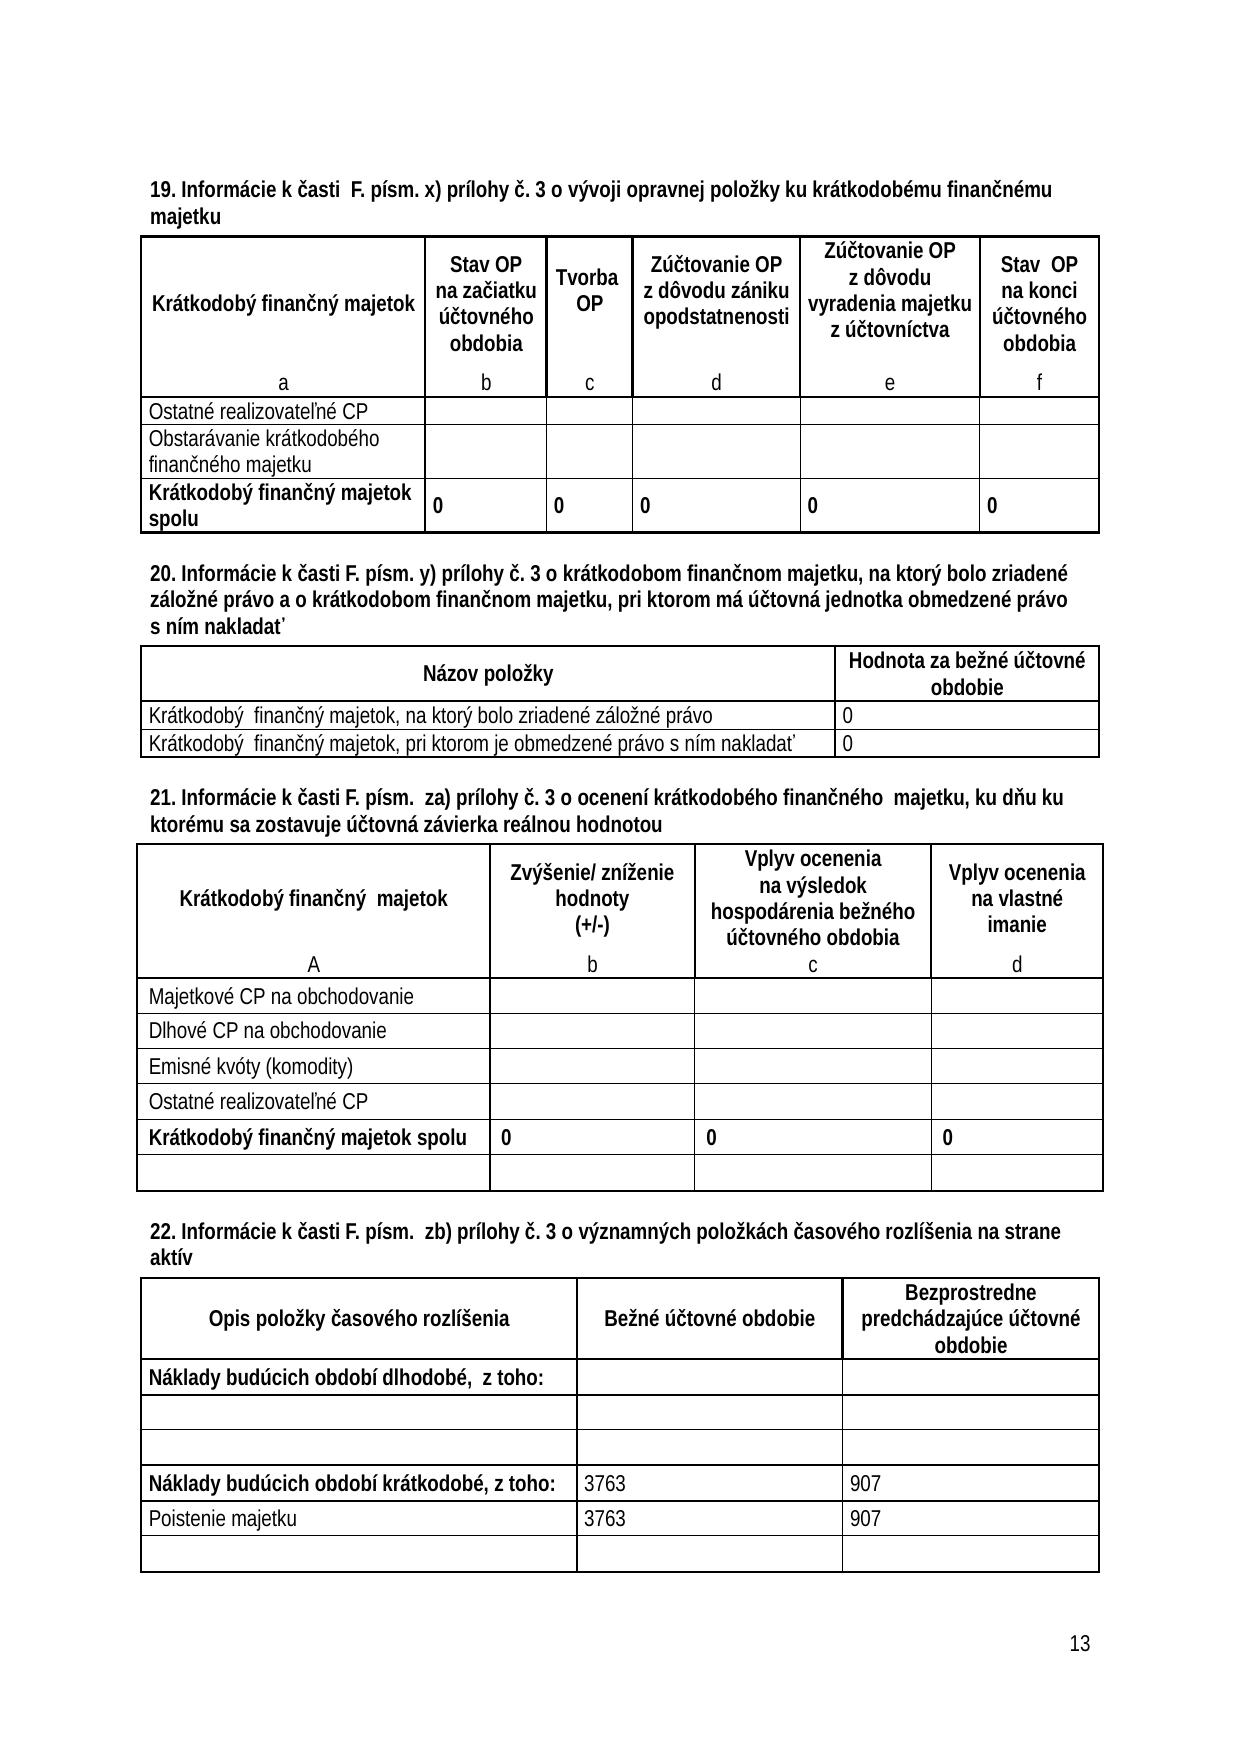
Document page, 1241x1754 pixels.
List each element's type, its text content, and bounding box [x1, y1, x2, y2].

table_cell Náklady budúcich období krátkodobé, z toho: [142, 1466, 576, 1500]
table_cell 0 [801, 479, 979, 531]
table_cell [695, 1084, 931, 1119]
table_cell [578, 1536, 842, 1571]
table_cell [633, 398, 800, 424]
table_cell Poistenie majetku [142, 1502, 576, 1535]
title 22. Informácie k časti F. písm. zb) prílohy č. 3 o významných položkách časového rozlíšenia na strane aktív [150, 1218, 1090, 1271]
table_cell Majetkové CP na obchodovanie [138, 979, 489, 1012]
table_cell [426, 398, 546, 424]
table_cell [695, 979, 931, 1012]
table_header Krátkodobý finančný majetok [138, 845, 489, 951]
table_cell 907 [843, 1502, 1098, 1535]
table_cell [138, 1155, 489, 1189]
table_cell Náklady budúcich období dlhodobé, z toho: [142, 1360, 576, 1393]
table_cell [932, 1049, 1102, 1083]
table_cell 3763 [578, 1502, 842, 1535]
table_cell Krátkodobý finančný majetok spolu [142, 479, 424, 531]
table_cell [547, 425, 632, 478]
table_cell [843, 1360, 1098, 1393]
table_cell [142, 1430, 576, 1464]
table_cell [801, 398, 979, 424]
table_cell [695, 1155, 931, 1189]
table_cell [801, 425, 979, 478]
table_cell [695, 1014, 931, 1048]
table_cell 0 [980, 479, 1098, 531]
table_header Zúčtovanie OP z dôvodu zániku opodstatnenosti [634, 238, 799, 369]
table_cell [932, 1084, 1102, 1119]
table_cell 0 [426, 479, 546, 531]
table_cell d [932, 951, 1102, 977]
table_cell [547, 398, 632, 424]
table_header Krátkodobý finančný majetok [142, 238, 424, 369]
table_cell [932, 1014, 1102, 1048]
table_cell Krátkodobý finančný majetok, pri ktorom je obmedzené právo s ním nakladať [142, 730, 834, 756]
table_cell A [138, 951, 489, 977]
table_cell Krátkodobý finančný majetok, na ktorý bolo zriadené záložné právo [142, 702, 834, 728]
table_header Vplyv ocenenia na výsledok hospodárenia bežného účtovného obdobia [696, 845, 930, 951]
table_cell a [142, 369, 424, 396]
table_cell 0 [695, 1120, 931, 1154]
table_cell Krátkodobý finančný majetok spolu [138, 1120, 489, 1154]
table_header Vplyv ocenenia na vlastné imanie [932, 845, 1102, 951]
title 19. Informácie k časti F. písm. x) prílohy č. 3 o vývoji opravnej položky ku krátkodobému finančnému majetku [150, 176, 1090, 229]
table_cell [426, 425, 546, 478]
table_cell 0 [836, 702, 1098, 728]
table_header Opis položky časového rozlíšenia [142, 1279, 576, 1358]
table_cell Ostatné realizovateľné CP [142, 398, 424, 424]
table_cell [695, 1049, 931, 1083]
table_cell [578, 1396, 842, 1429]
table_cell Ostatné realizovateľné CP [138, 1084, 489, 1119]
table_cell [491, 1084, 694, 1119]
table_cell [578, 1430, 842, 1464]
table_cell 0 [491, 1120, 694, 1154]
table_header Bezprostredne predchádzajúce účtovné obdobie [844, 1279, 1098, 1358]
table_cell 0 [633, 479, 800, 531]
table_cell [843, 1430, 1098, 1464]
table_cell Dlhové CP na obchodovanie [138, 1014, 489, 1048]
table_cell [980, 425, 1098, 478]
table_header Bežné účtovné obdobie [578, 1279, 841, 1358]
table_cell [491, 1014, 694, 1048]
table_cell c [548, 369, 631, 396]
title 20. Informácie k časti F. písm. y) prílohy č. 3 o krátkodobom finančnom majetku, na ktorý bolo zriadené záložné právo a o krátkodobom finančnom majetku, pri ktorom má účtovná jednotka obmedzené právo s ním nakladať [150, 560, 1090, 639]
table_cell [932, 979, 1102, 1012]
title 21. Informácie k časti F. písm. za) prílohy č. 3 o ocenení krátkodobého finančného majetku, ku dňu ku ktorému sa zostavuje účtovná závierka reálnou hodnotou [150, 784, 1090, 837]
table_cell 907 [843, 1466, 1098, 1500]
table_header Zúčtovanie OP z dôvodu vyradenia majetku z účtovníctva [801, 238, 979, 369]
table_cell [843, 1536, 1098, 1571]
table_cell 0 [547, 479, 632, 531]
table_cell [142, 1536, 576, 1571]
table_cell b [426, 369, 545, 396]
table_cell [843, 1396, 1098, 1429]
table_cell e [801, 369, 979, 396]
table_cell [932, 1155, 1102, 1189]
table_header Hodnota za bežné účtovné obdobie [836, 647, 1098, 700]
table_header Stav OP na začiatku účtovného obdobia [426, 238, 545, 369]
table_cell d [634, 369, 799, 396]
table_header Stav OP na konci účtovného obdobia [981, 238, 1098, 369]
table_cell f [981, 369, 1098, 396]
table_cell b [491, 951, 694, 977]
table_cell Emisné kvóty (komodity) [138, 1049, 489, 1083]
table_cell [491, 1049, 694, 1083]
table_header Tvorba OP [548, 238, 631, 369]
table_cell [980, 398, 1098, 424]
table_cell [578, 1360, 842, 1393]
table_cell [142, 1396, 576, 1429]
table_cell 3763 [578, 1466, 842, 1500]
table_cell c [696, 951, 930, 977]
table_cell [491, 979, 694, 1012]
table_header Zvýšenie/ zníženie hodnoty (+/-) [491, 845, 694, 951]
table_cell 0 [836, 730, 1098, 756]
table_cell [491, 1155, 694, 1189]
table_cell [633, 425, 800, 478]
table_header Názov položky [142, 647, 834, 700]
table_cell Obstarávanie krátkodobého finančného majetku [142, 425, 424, 478]
table_cell 0 [932, 1120, 1102, 1154]
